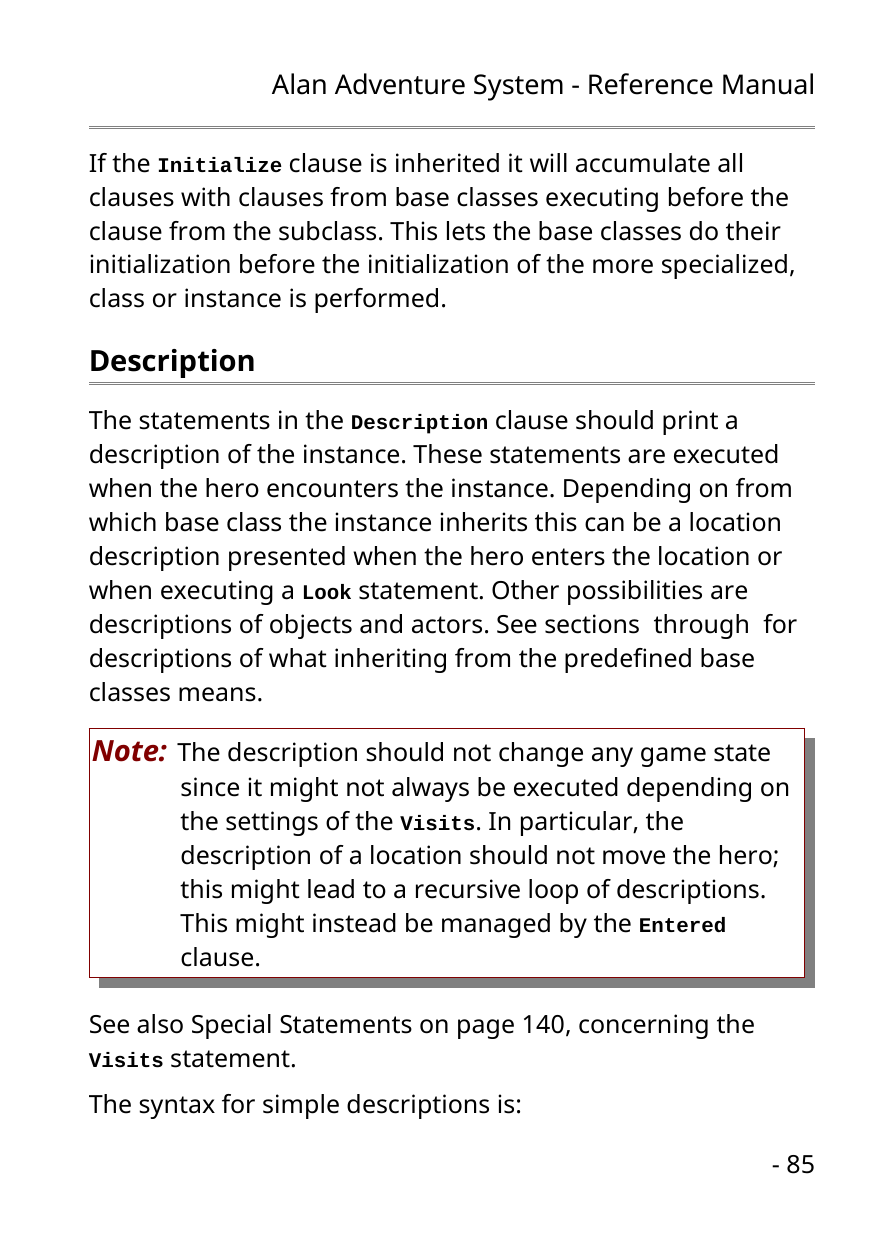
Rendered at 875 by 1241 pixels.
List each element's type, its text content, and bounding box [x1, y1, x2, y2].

subtitle Description [88, 341, 815, 384]
list The description should not change any game state since it might not always be executed depending on the settings of the Visits. In particular, the description of a location should not move the hero; this might lead to a recursive loop of descriptions. This might instead be managed by the Entered clause. [90, 729, 804, 977]
text The statements in the Description clause should print a description of the instance. These statements are executed when the hero encounters the instance. Depending on from which base class the instance inherits this can be a location description presented when the hero enters the location or when executing a Look statement. Other possibilities are descriptions of objects and actors. See sections through for descriptions of what inheriting from the predefined base classes means. [88, 403, 815, 709]
text The syntax for simple descriptions is: [88, 1087, 815, 1121]
text See also Special Statements on page 108, concerning the Visits statement. [88, 1007, 815, 1074]
text If the Initialize clause is inherited it will accumulate all clauses with clauses from base classes executing before the clause from the subclass. This lets the base classes do their initialization before the initialization of the more specialized, class or instance is performed. [88, 146, 815, 315]
